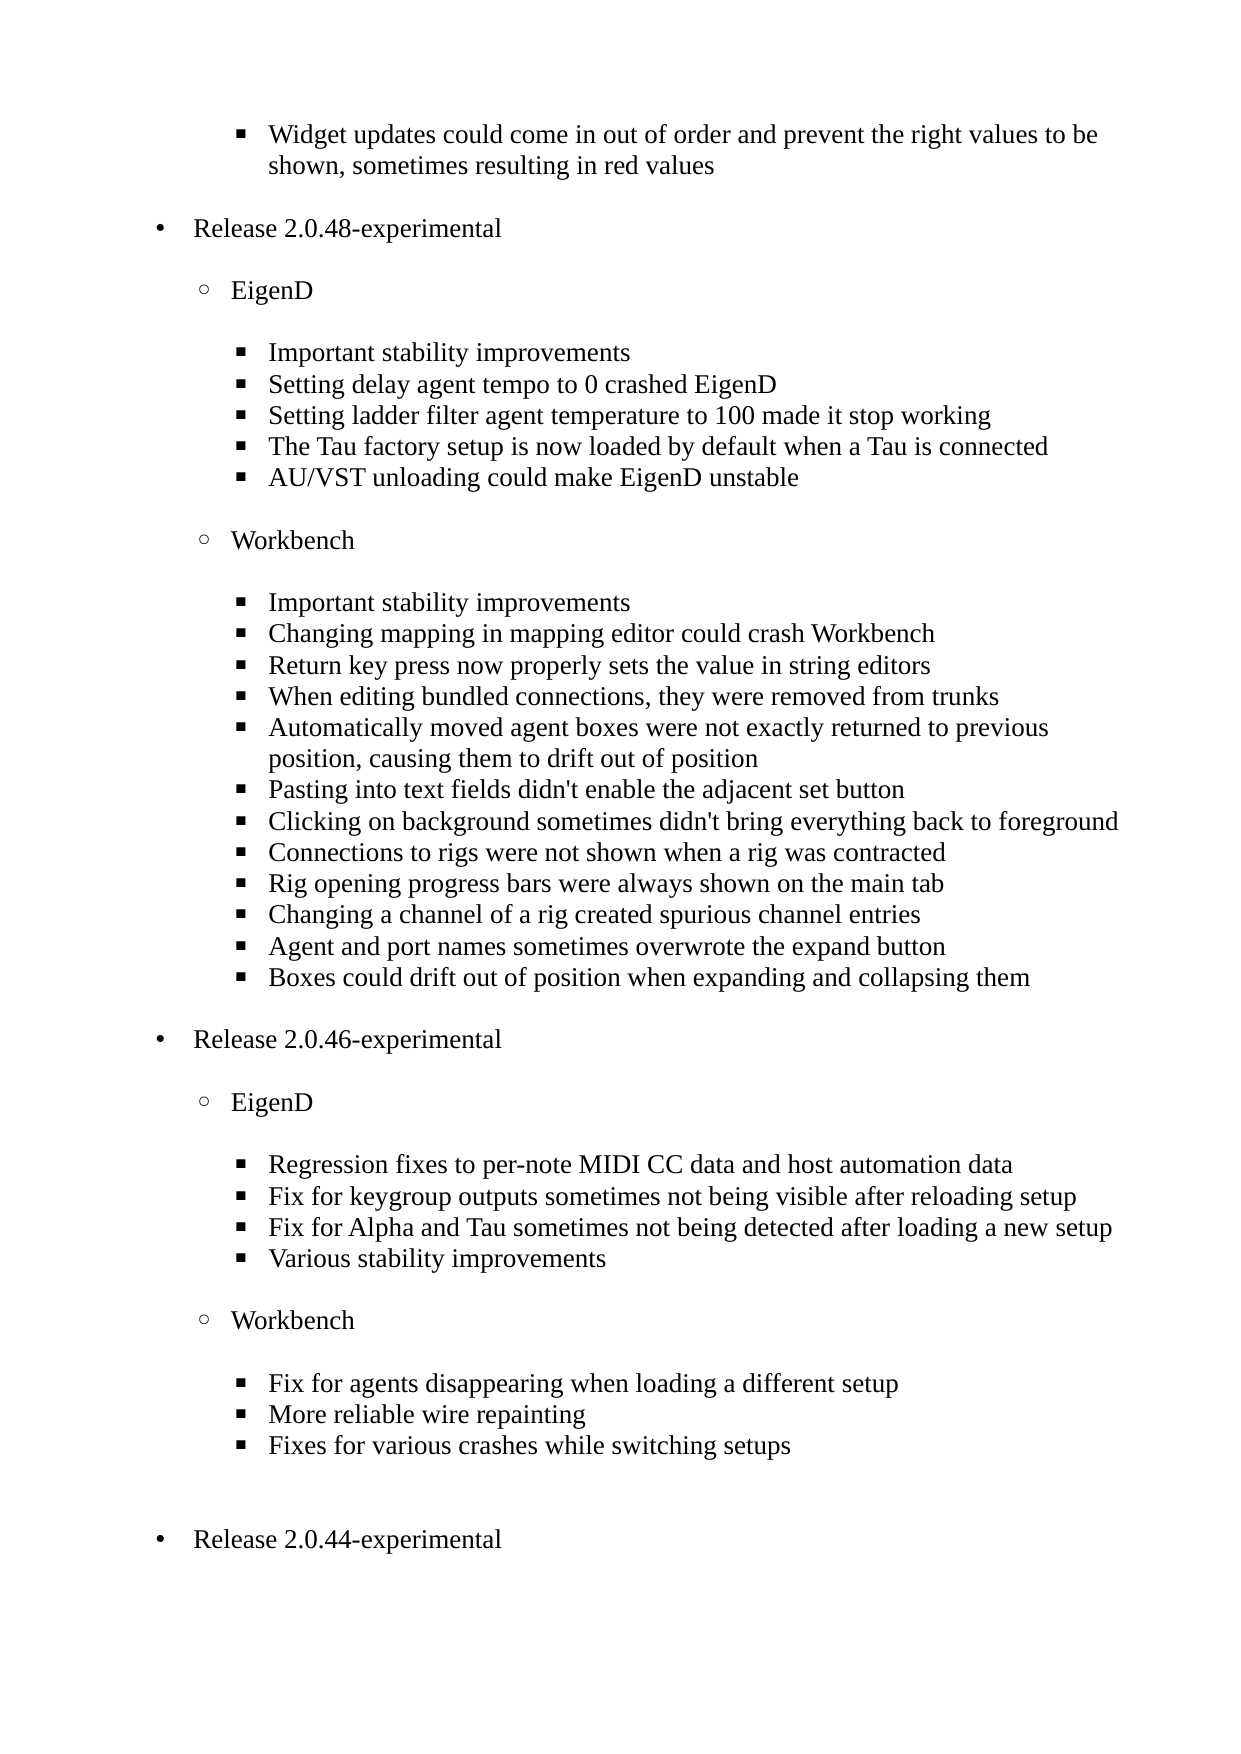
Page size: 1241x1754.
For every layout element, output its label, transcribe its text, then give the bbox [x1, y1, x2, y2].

list More reliable wire repainting [231, 1398, 1122, 1429]
list Pasting into text fields didn't enable the adjacent set button [231, 774, 1122, 805]
list Widget updates could come in out of order and prevent the right values to be shown, sometimes resulting in red values [231, 118, 1122, 181]
list Changing a channel of a rig created spurious channel entries [231, 899, 1122, 930]
list Workbench [193, 524, 1122, 555]
list Agent and port names sometimes overwrote the expand button [231, 930, 1122, 961]
list Release 2.0.48-experimental [156, 212, 1122, 243]
list EigenD [193, 274, 1122, 305]
list Fix for keygroup outputs sometimes not being visible after reloading setup [231, 1179, 1122, 1211]
list Release 2.0.44-experimental [156, 1523, 1122, 1554]
list Fix for Alpha and Tau sometimes not being detected after loading a new setup [231, 1211, 1122, 1242]
list Workbench [193, 1304, 1122, 1336]
list Release 2.0.46-experimental [156, 1023, 1122, 1055]
list EigenD [193, 1086, 1122, 1117]
list Clicking on background sometimes didn't bring everything back to foreground [231, 805, 1122, 836]
list Important stability improvements [231, 586, 1122, 617]
list Fixes for various crashes while switching setups [231, 1429, 1122, 1461]
list Return key press now properly sets the value in string editors [231, 649, 1122, 680]
list Rig opening progress bars were always shown on the main tab [231, 867, 1122, 899]
list Boxes could drift out of position when expanding and collapsing them [231, 961, 1122, 992]
list Automatically moved agent boxes were not exactly returned to previous position, causing them to drift out of position [231, 711, 1122, 774]
list AU/VST unloading could make EigenD unstable [231, 461, 1122, 493]
list Setting ladder filter agent temperature to 100 made it stop working [231, 399, 1122, 430]
list Connections to rigs were not shown when a rig was contracted [231, 836, 1122, 867]
list Various stability improvements [231, 1242, 1122, 1273]
list Changing mapping in mapping editor could crash Workbench [231, 617, 1122, 649]
list Setting delay agent tempo to 0 crashed EigenD [231, 368, 1122, 399]
list The Tau factory setup is now loaded by default when a Tau is connected [231, 430, 1122, 461]
list When editing bundled connections, they were removed from trunks [231, 680, 1122, 711]
list Regression fixes to per-note MIDI CC data and host automation data [231, 1148, 1122, 1179]
list Important stability improvements [231, 336, 1122, 368]
list Fix for agents disappearing when loading a different setup [231, 1367, 1122, 1398]
